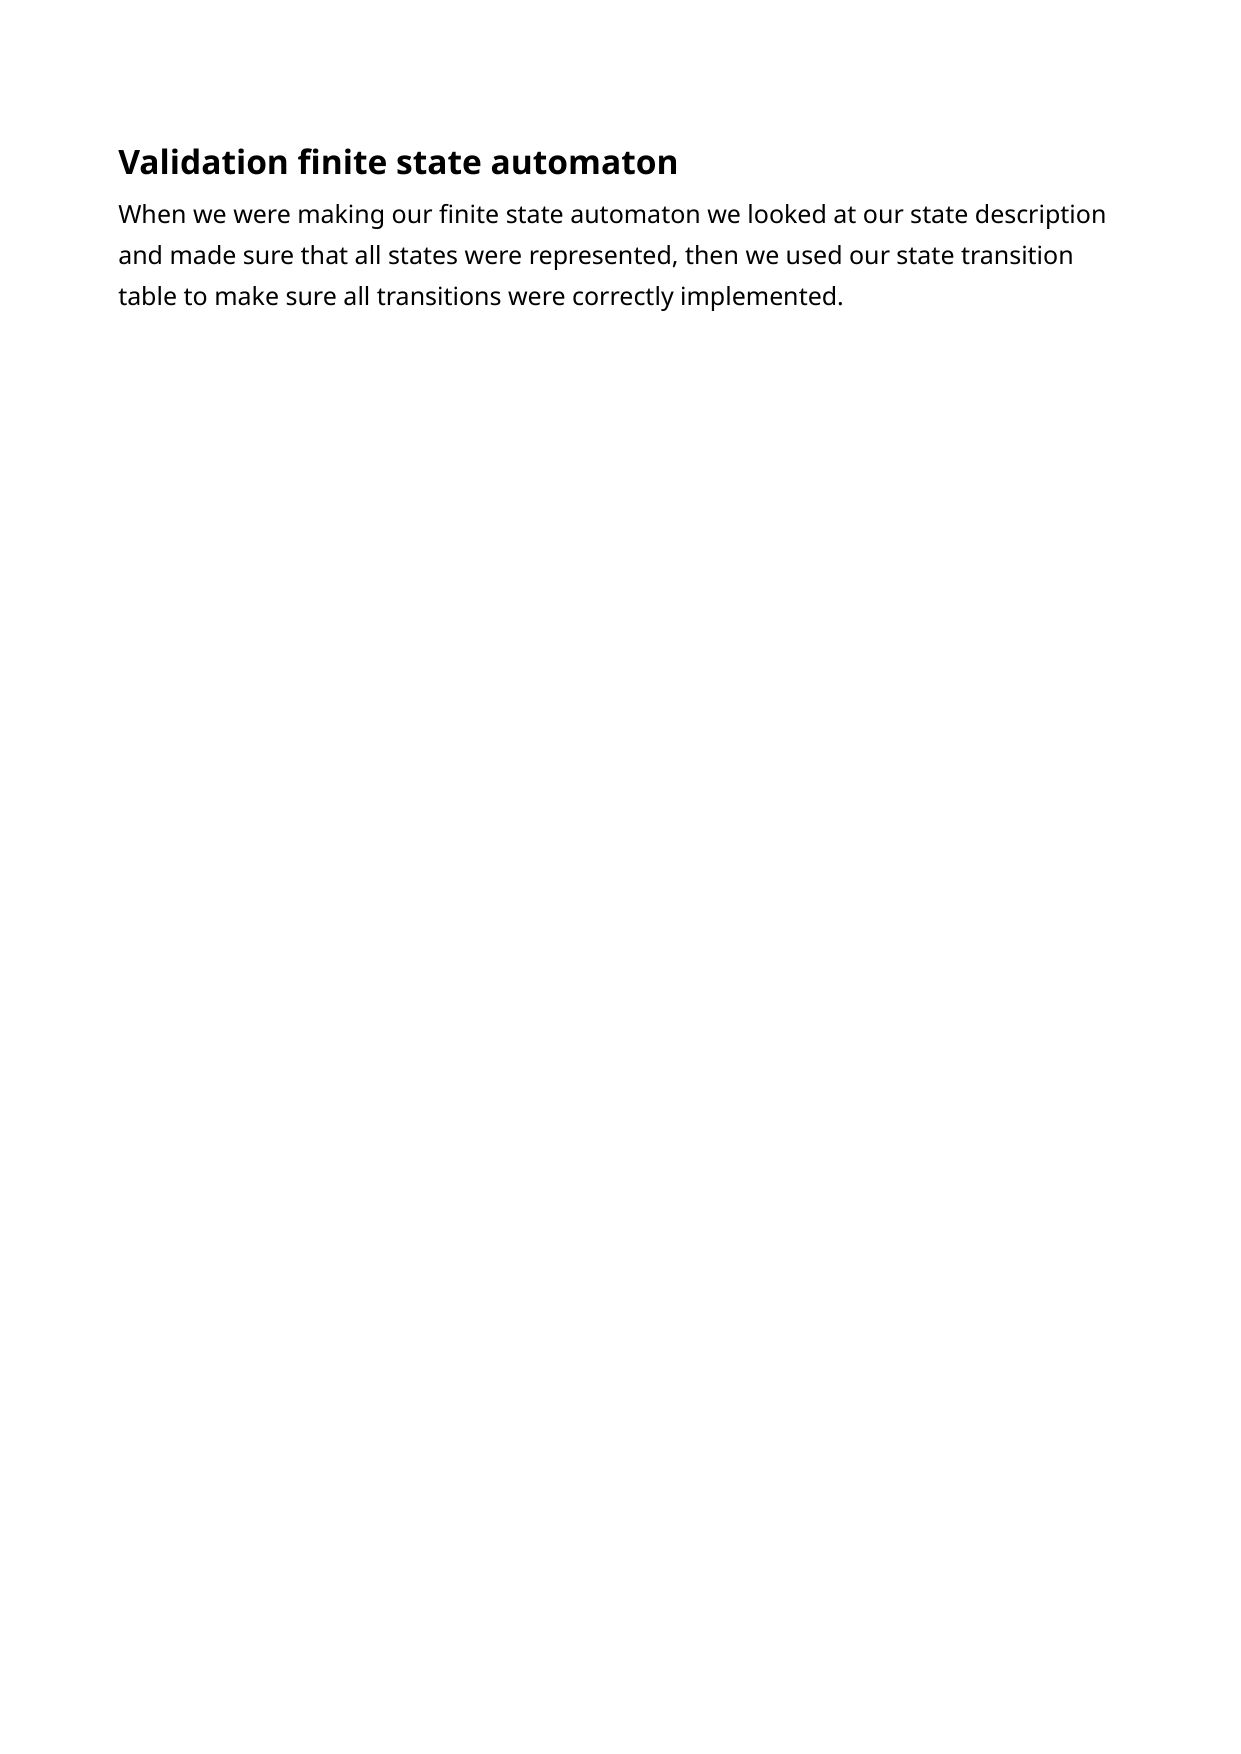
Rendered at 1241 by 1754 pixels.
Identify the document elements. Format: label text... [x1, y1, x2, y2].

text When we were making our finite state automaton we looked at our state description and made sure that all states were represented, then we used our state transition table to make sure all transitions were correctly implemented. [118, 197, 1122, 313]
subtitle Validation finite state automaton [118, 139, 1122, 185]
